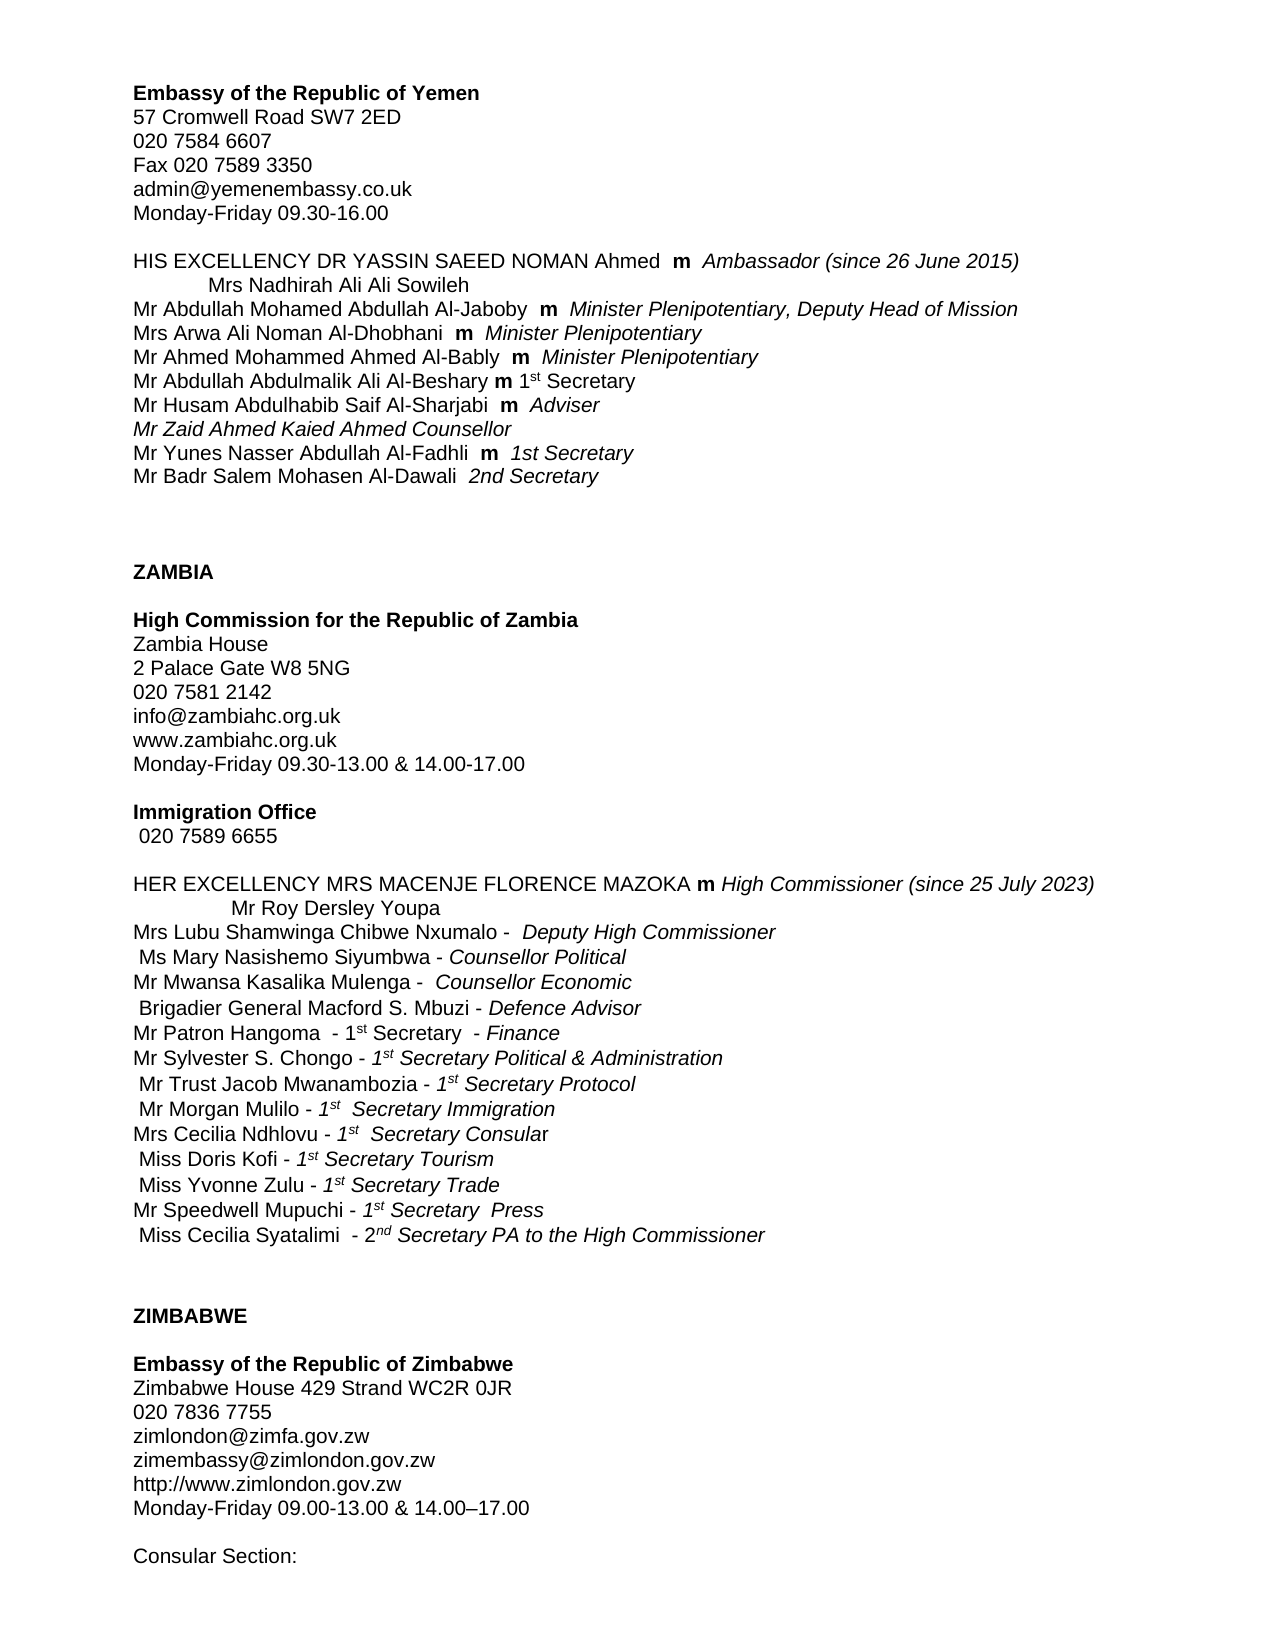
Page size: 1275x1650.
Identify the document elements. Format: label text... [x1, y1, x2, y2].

text zimembassy@zimlondon.gov.zw [133, 1448, 1181, 1472]
text www.zambiahc.org.uk [133, 728, 1181, 752]
text Mr Patron Hangoma - 1st Secretary - Finance [133, 1021, 1181, 1045]
text Embassy of the Republic of Yemen [133, 81, 1181, 105]
text Monday-Friday 09.00-13.00 & 14.00–17.00 [133, 1496, 1181, 1520]
text admin@yemenembassy.co.uk [133, 177, 1181, 201]
text HIS EXCELLENCY DR YASSIN SAEED NOMAN Ahmed m Ambassador (since 26 June 2015) [133, 249, 1181, 273]
text Mr Sylvester S. Chongo - 1st Secretary Political & Administration Mr Trust Jacob Mwanambozia - 1st Secretary Protocol Mr Morgan Mulilo - 1st Secretary Immigration Mrs Cecilia Ndhlovu - 1st Secretary Consular Miss Doris Kofi - 1st Secretary Tourism Miss Yvonne Zulu - 1st Secretary Trade [133, 1046, 1181, 1197]
text Mrs Nadhirah Ali Ali Sowileh [133, 273, 1181, 297]
text 020 7581 2142 [133, 680, 1181, 704]
text Mr Roy Dersley Youpa [133, 896, 1181, 919]
text Embassy of the Republic of Zimbabwe [133, 1352, 1181, 1376]
text Mr Abdullah Mohamed Abdullah Al-Jaboby m Minister Plenipotentiary, Deputy Head of Mission [133, 297, 1181, 321]
text http://www.zimlondon.gov.zw [133, 1472, 1181, 1496]
text 020 7589 6655 [133, 824, 1181, 848]
text Fax 020 7589 3350 [133, 153, 1181, 177]
text info@zambiahc.org.uk [133, 704, 1181, 728]
text Mr Husam Abdulhabib Saif Al-Sharjabi m Adviser [133, 392, 1181, 416]
text Mrs Lubu Shamwinga Chibwe Nxumalo - Deputy High Commissioner Ms Mary Nasishemo Siyumbwa - Counsellor Political Mr Mwansa Kasalika Mulenga - Counsellor Economic Brigadier General Macford S. Mbuzi - Defence Advisor [133, 919, 1181, 1019]
text Mr Badr Salem Mohasen Al-Dawali 2nd Secretary [133, 464, 1181, 488]
subtitle High Commission for the Republic of Zambia [133, 608, 1181, 632]
text 57 Cromwell Road SW7 2ED [133, 105, 1181, 129]
text Zambia House [133, 632, 1181, 656]
text Monday-Friday 09.30-13.00 & 14.00-17.00 [133, 752, 1181, 776]
text ZAMBIA [133, 560, 1181, 584]
text Mr Ahmed Mohammed Ahmed Al-Bably m Minister Plenipotentiary [133, 344, 1181, 368]
text ZIMBABWE [133, 1304, 1181, 1328]
text Mr Speedwell Mupuchi - 1st Secretary Press Miss Cecilia Syatalimi - 2nd Secretary PA to the High Commissioner [133, 1198, 1181, 1247]
text Monday-Friday 09.30-16.00 [133, 201, 1181, 225]
text 2 Palace Gate W8 5NG [133, 656, 1181, 680]
text zimlondon@zimfa.gov.zw [133, 1424, 1181, 1448]
text Consular Section: [133, 1544, 1181, 1568]
text 020 7584 6607 [133, 129, 1181, 153]
text Immigration Office [133, 800, 1181, 824]
text Mrs Arwa Ali Noman Al-Dhobhani m Minister Plenipotentiary [133, 321, 1181, 344]
text Mr Zaid Ahmed Kaied Ahmed Counsellor [133, 416, 1181, 440]
text Mr Yunes Nasser Abdullah Al-Fadhli m 1st Secretary [133, 440, 1181, 464]
text Mr Abdullah Abdulmalik Ali Al-Beshary m 1st Secretary [133, 368, 1181, 392]
text HER EXCELLENCY MRS MACENJE FLORENCE MAZOKA m High Commissioner (since 25 July 2023) [133, 872, 1181, 896]
text 020 7836 7755 [133, 1400, 1181, 1424]
text Zimbabwe House 429 Strand WC2R 0JR [133, 1376, 1181, 1400]
